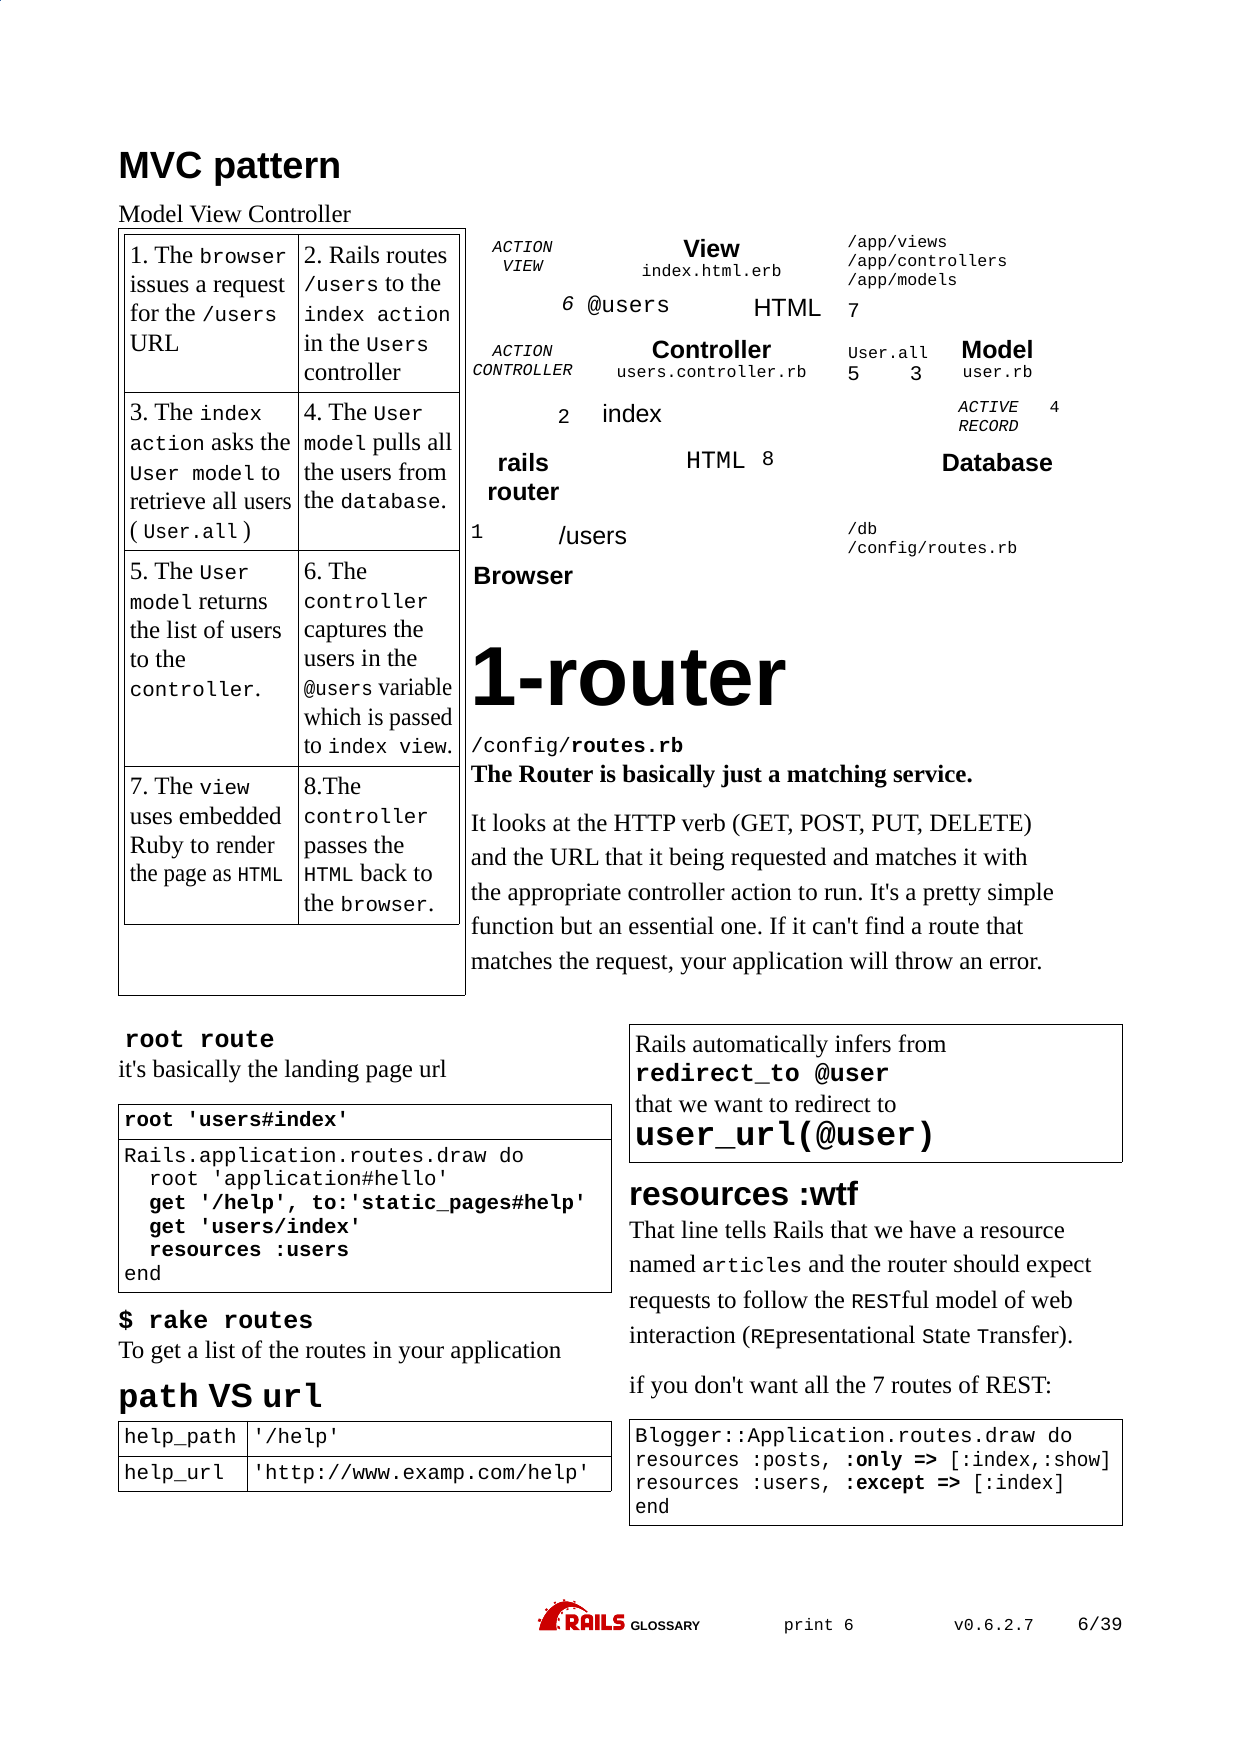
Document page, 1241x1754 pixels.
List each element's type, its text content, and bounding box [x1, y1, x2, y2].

table_cell [756, 393, 934, 442]
table_header [119, 229, 465, 995]
table_cell [466, 393, 552, 442]
table_cell 6 [466, 287, 581, 329]
text Model View Controller [118, 199, 1122, 228]
table_header 2. Rails routes /users to the index action in the Users controller [299, 235, 459, 392]
table_cell 4. The User model pulls all the users from the database. [299, 393, 459, 550]
table_cell Database [935, 442, 1060, 515]
table_cell [634, 442, 676, 515]
subtitle resources :wtf [629, 1173, 1122, 1212]
table_cell 3. The index action asks the User model to retrieve all users ( User.all ) [125, 393, 298, 550]
table_cell 2 [552, 393, 581, 442]
table_header Blogger::Application.routes.draw do resources :posts, :only => [:index,:show] resources :users, :except => [:index] end [630, 1420, 1122, 1525]
subtitle $ rake routes [118, 1307, 611, 1336]
table_cell Browser [466, 555, 581, 596]
table_cell HTML [676, 442, 756, 515]
table_cell [676, 515, 733, 555]
text if you don't want all the 7 routes of REST: [629, 1370, 1122, 1399]
table_cell 4 [1044, 393, 1060, 442]
table_cell Model user.rb [935, 329, 1060, 393]
table_cell [756, 515, 841, 555]
table_cell [676, 393, 733, 442]
text That line tells Rails that we have a resource named articles and the router should expect requests to follow the RESTful model of web interaction (REpresentational State Transfer). [629, 1215, 1122, 1350]
table_cell Controller users.controller.rb [581, 329, 841, 393]
table_cell [581, 555, 634, 596]
table_cell [634, 515, 676, 555]
table_cell Rails.application.routes.draw do root 'application#hello' get '/help', to:'static_pages#help' get 'users/index' resources :users end [119, 1140, 611, 1292]
table_cell ACTIVE RECORD [935, 393, 1044, 442]
table_cell User.all 5 3 [841, 329, 934, 393]
table_cell 1 [466, 515, 552, 555]
table_cell index [581, 393, 676, 442]
table_cell [581, 442, 634, 515]
table_cell [733, 515, 756, 555]
table_cell [676, 555, 733, 596]
table_cell /db /config/routes.rb [841, 515, 1060, 596]
table_header 1. The browser issues a request for the /users URL [125, 235, 298, 392]
table_cell 8.The controller passes the HTML back to the browser. [299, 767, 459, 923]
table_cell 1-router /config/routes.rb The Router is basically just a matching service. It looks at the HTTP verb (GET, POST, PUT, DELETE) and the URL that it being requested and matches it with the appropriate controller action to run. It's a pretty simple function but an essential one. If it can't find a route that matches the request, your application will throw an error. [466, 596, 1060, 995]
table_cell 5. The User model returns the list of users to the controller. [125, 551, 298, 766]
table_header root 'users#index' [119, 1105, 611, 1139]
table_cell help_url [119, 1457, 247, 1491]
table_cell [634, 555, 676, 596]
table_cell @users [581, 287, 676, 329]
table_header ACTION VIEW [466, 228, 581, 287]
table_header '/help' [248, 1422, 611, 1456]
table_header Rails automatically infers from redirect_to @user that we want to redirect to user_url(@user) [630, 1025, 1122, 1162]
table_cell HTML [733, 287, 841, 329]
subtitle path VS url [118, 1376, 611, 1418]
table_header View index.html.erb [581, 228, 841, 287]
text To get a list of the routes in your application [118, 1336, 611, 1364]
table_header /app/views /app/controllers /app/models 7 [841, 228, 1060, 329]
table_cell ACTION CONTROLLER [466, 329, 581, 393]
table_cell rails router [466, 442, 581, 515]
table_cell /users [552, 515, 634, 555]
text it's basically the landing page url [118, 1054, 611, 1083]
table_cell 6. The controller captures the users in the @users variable which is passed to index view. [299, 551, 459, 766]
text root route [118, 1024, 611, 1054]
table_cell 8 [756, 442, 934, 515]
table_cell [733, 393, 756, 442]
table_cell 'http://www.examp.com/help' [248, 1457, 611, 1491]
subtitle MVC pattern [118, 143, 611, 187]
table_cell [756, 555, 841, 596]
table_cell [733, 555, 756, 596]
table_header help_path [119, 1422, 247, 1456]
table_cell 7. The view uses embedded Ruby to render the page as HTML [125, 767, 298, 923]
table_cell [676, 287, 733, 329]
